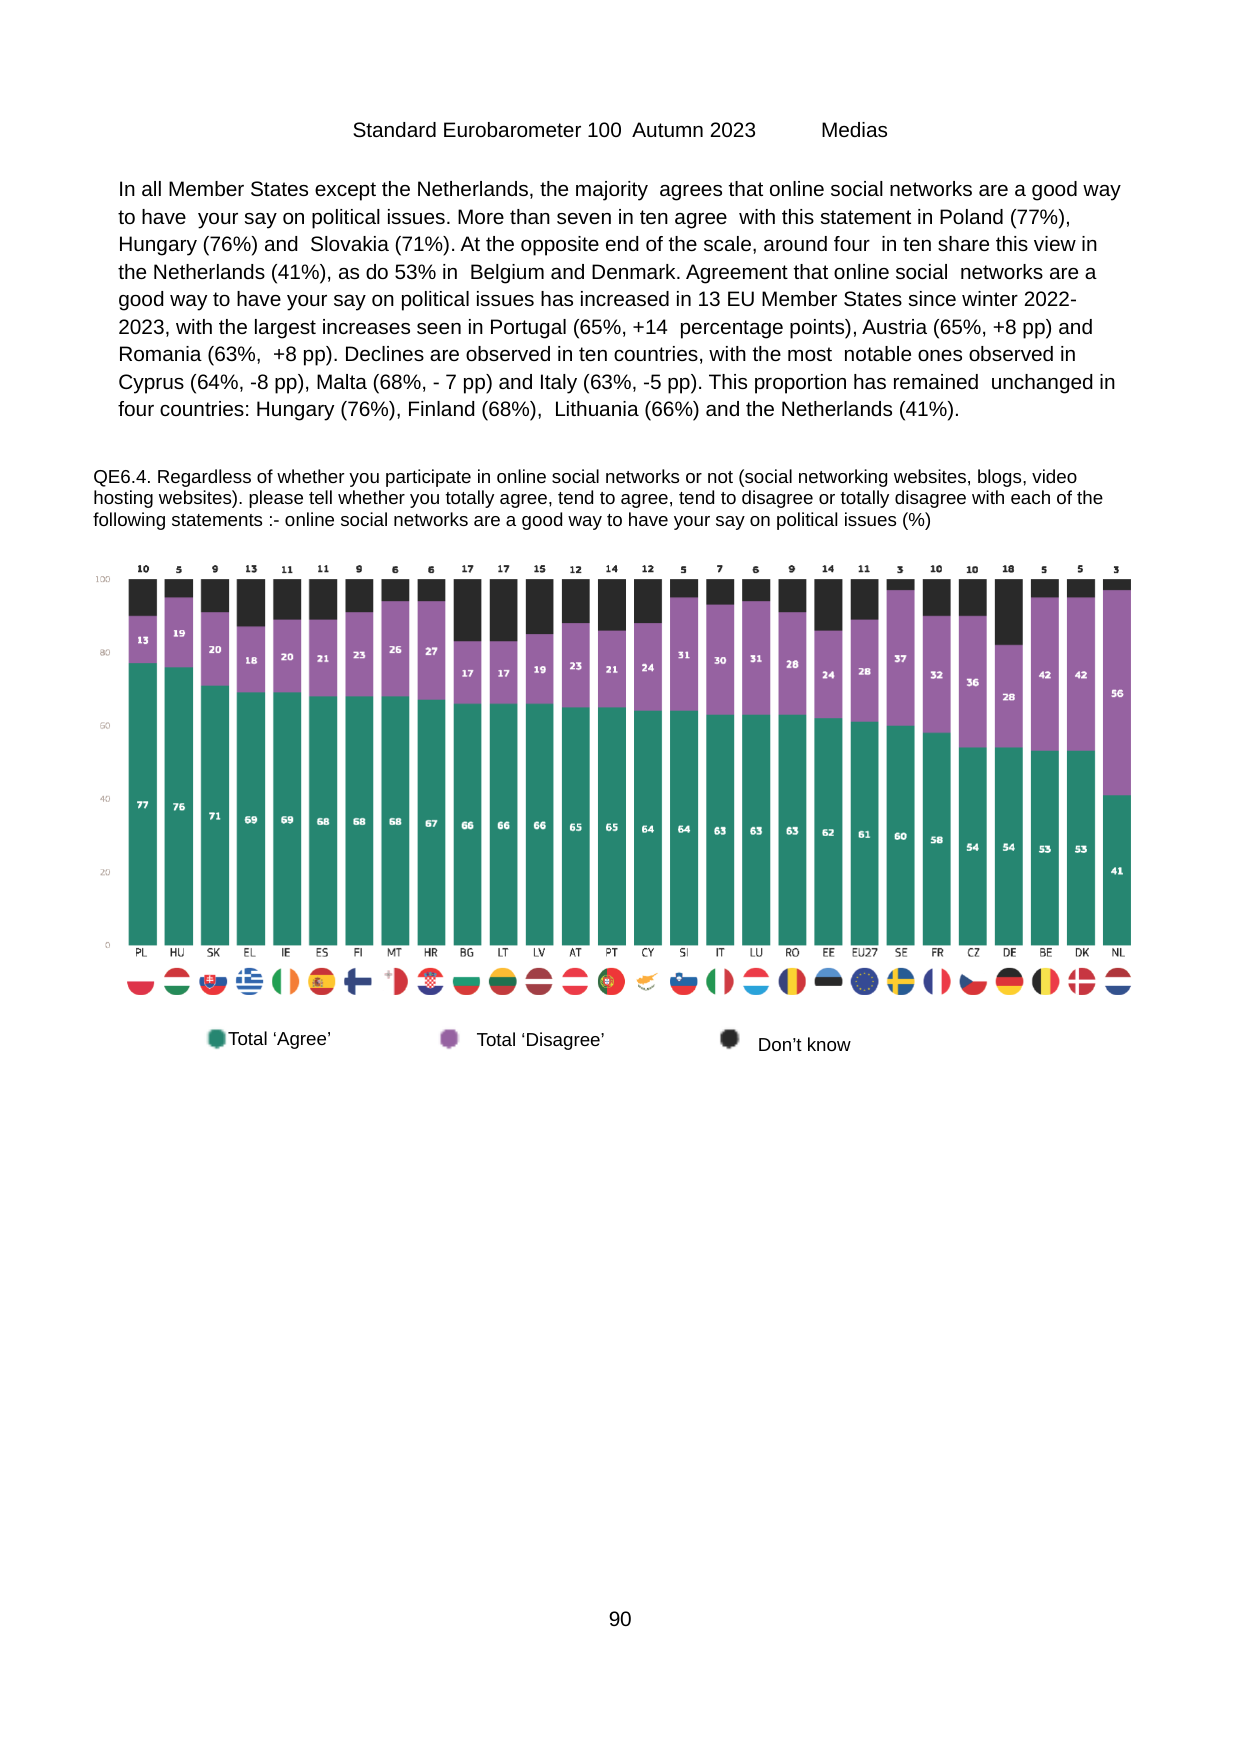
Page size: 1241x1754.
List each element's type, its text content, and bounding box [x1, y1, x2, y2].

picture [86, 558, 1138, 1007]
picture [174, 1009, 959, 1081]
text In all Member States except the Netherlands, the majority agrees that online social networks are a good way to have your say on political issues. More than seven in ten agree with this statement in Poland (77%), Hungary (76%) and Slovakia (71%). At the opposite end of the scale, around four in ten share this view in the Netherlands (41%), as do 53% in Belgium and Denmark. Agreement that online social networks are a good way to have your say on political issues has increased in 13 EU Member States since winter 2022- 2023, with the largest increases seen in Portugal (65%, +14 percentage points), Austria (65%, +8 pp) and Romania (63%, +8 pp). Declines are observed in ten countries, with the most notable ones observed in Cyprus (64%, -8 pp), Malta (68%, - 7 pp) and Italy (63%, -5 pp). This proportion has remained unchanged in four countries: Hungary (76%), Finland (68%), Lithuania (66%) and the Netherlands (41%). [118, 177, 1122, 421]
